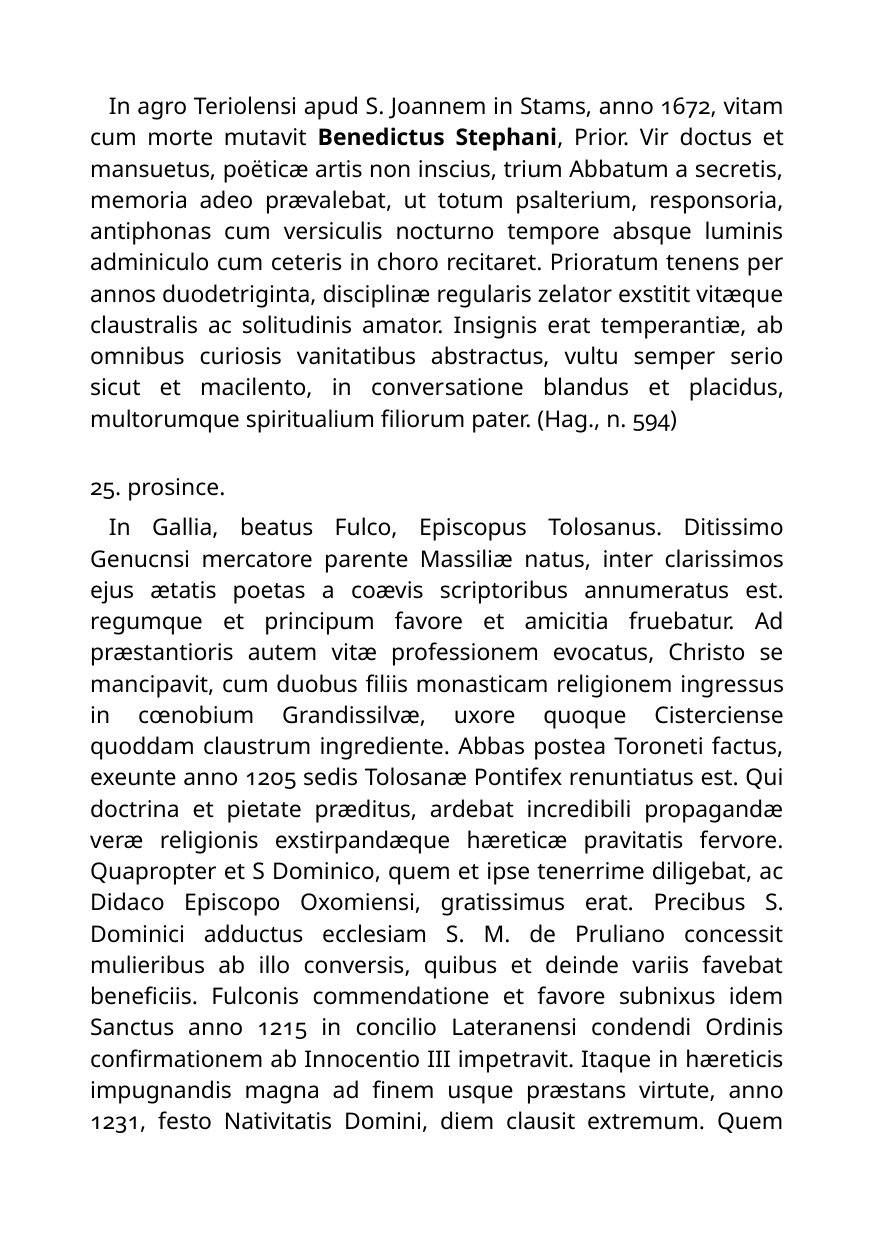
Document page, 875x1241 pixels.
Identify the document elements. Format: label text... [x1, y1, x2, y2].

text In Gallia, beatus Fulco, Episcopus Tolosanus. Ditissimo Genucnsi mercatore parente Massiliæ natus, inter clarissimos ejus ætatis poetas a coævis scriptoribus annumeratus est. regumque et principum favore et amicitia fruebatur. Ad præstantioris autem vitæ professionem evocatus, Christo se mancipavit, cum duobus filiis monasticam religionem ingres­sus in cœnobium Grandissilvæ, uxore quoque Cisterciense quoddam claustrum ingrediente. Abbas postea Toroneti factus, exeunte anno 12o5 sedis Tolosanæ Pontifex renuntiatus est. Qui doctrina et pietate præditus, ardebat incredibili propagandæ veræ religionis exstirpandæque hæreticæ pravitatis fervore. Quapropter et S Dominico, quem et ipse tenerrime diligebat, ac Didaco Episcopo Oxomiensi, gratissimus erat. Precibus S. Dominici adductus ecclesiam S. M. de Pruliano concessit mulieribus ab illo conversis, quibus et deinde variis favebat beneficiis. Fulconis commendatione et favore subnixus idem Sanctus anno 1215 in concilio Lateranensi condendi Ordinis confirmationem ab Innocentio III impetravit. Itaque in hæreticis impugnandis magna ad finem usque præstans virtute, anno 1231, festo Nativitatis Domini, diem clausit extremum. Quem [90, 511, 784, 1136]
text 25. prosince. [90, 471, 784, 502]
text In agro Teriolensi apud S. Joannem in Stams, anno 1672, vitam cum morte mutavit Benedictus Stephani, Prior. Vir doctus et mansuetus, poëticæ artis non inscius, trium Abbatum a secretis, memoria adeo prævalebat, ut totum psalterium, responsoria, antiphonas cum versiculis nocturno tempore absque luminis adminiculo cum ceteris in choro recitaret. Prioratum tenens per annos duodetriginta, disciplinæ regularis zelator exstitit vitæque claustralis ac solitudinis amator. Insignis erat temperantiæ, ab omnibus curiosis vanitatibus abstractus, vultu semper serio sicut et macilento, in conver­satione blandus et placidus, multorumque spiritualium filiorum pater. (Hag., n. 594) [90, 90, 784, 434]
